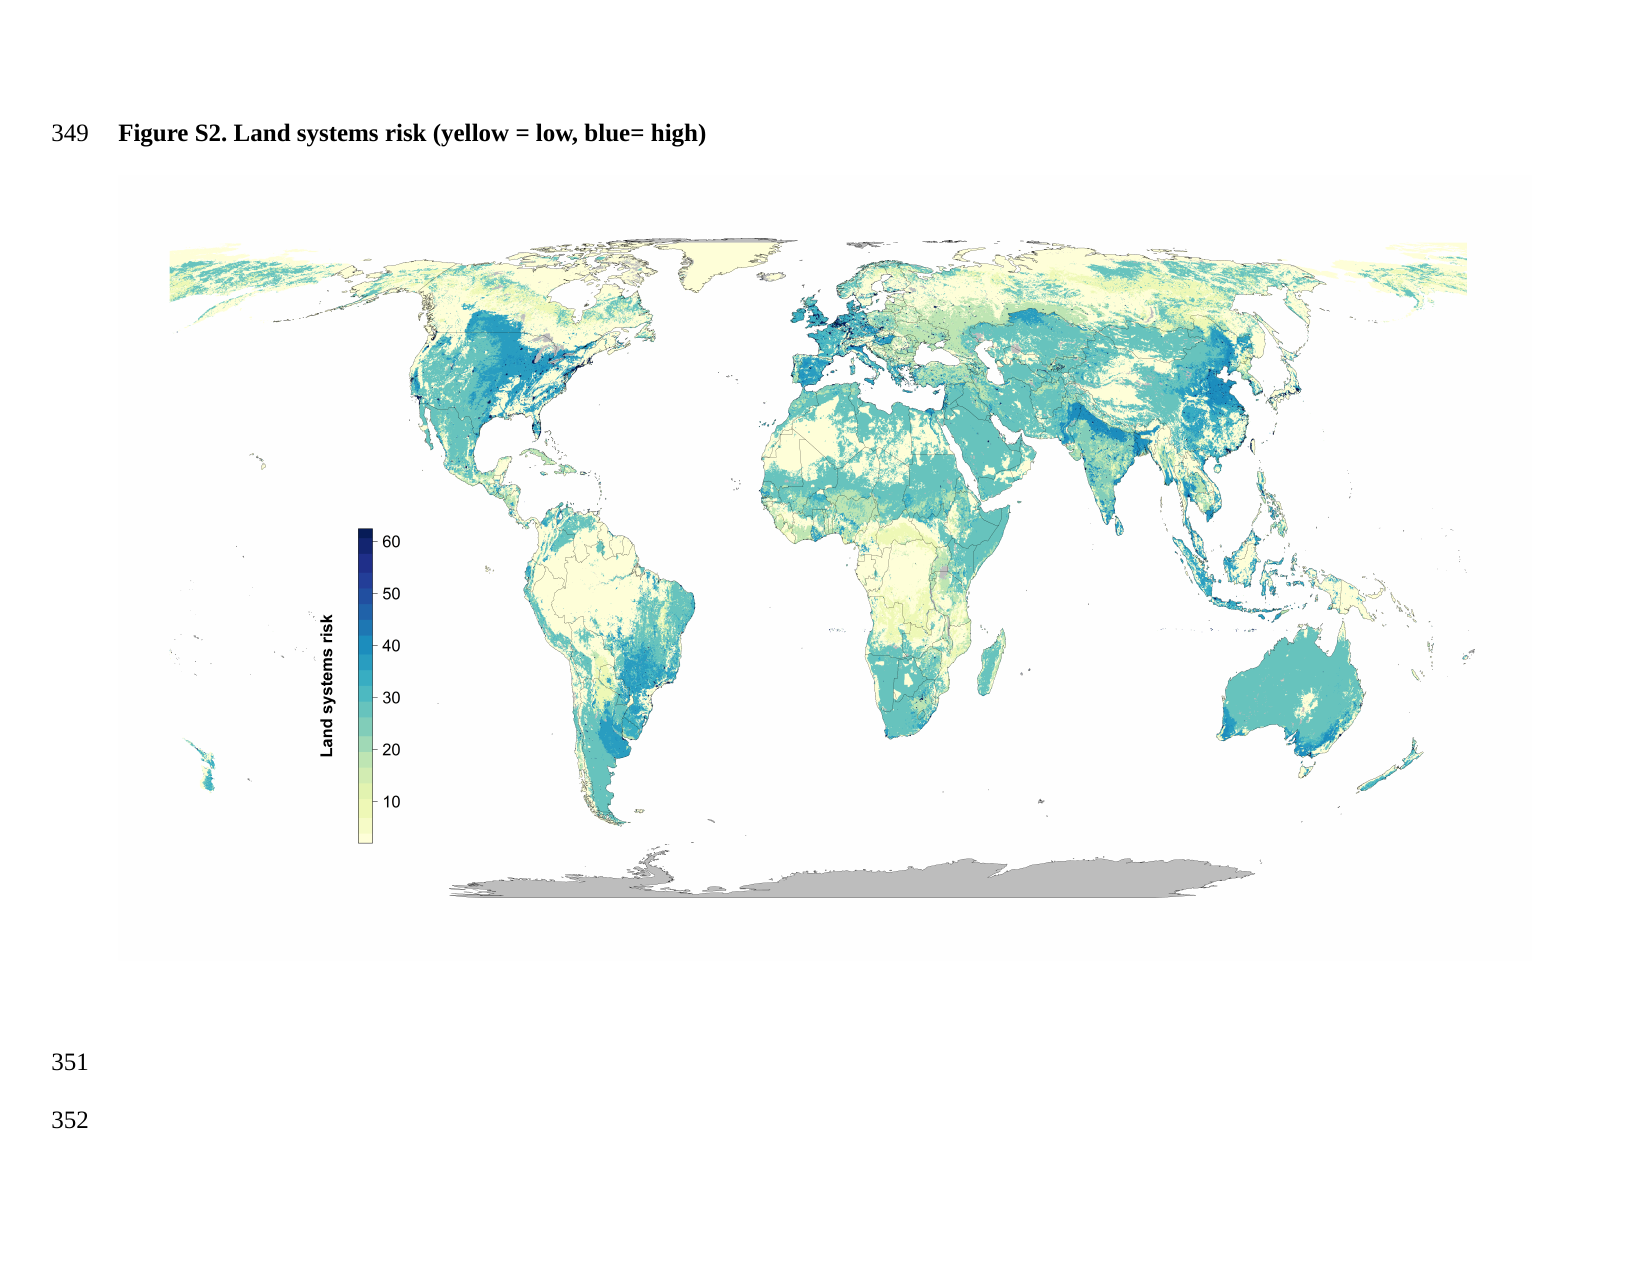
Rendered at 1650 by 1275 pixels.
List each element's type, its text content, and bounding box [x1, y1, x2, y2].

text Figure S2. Land systems risk (yellow = low, blue= high) [118, 118, 1532, 147]
